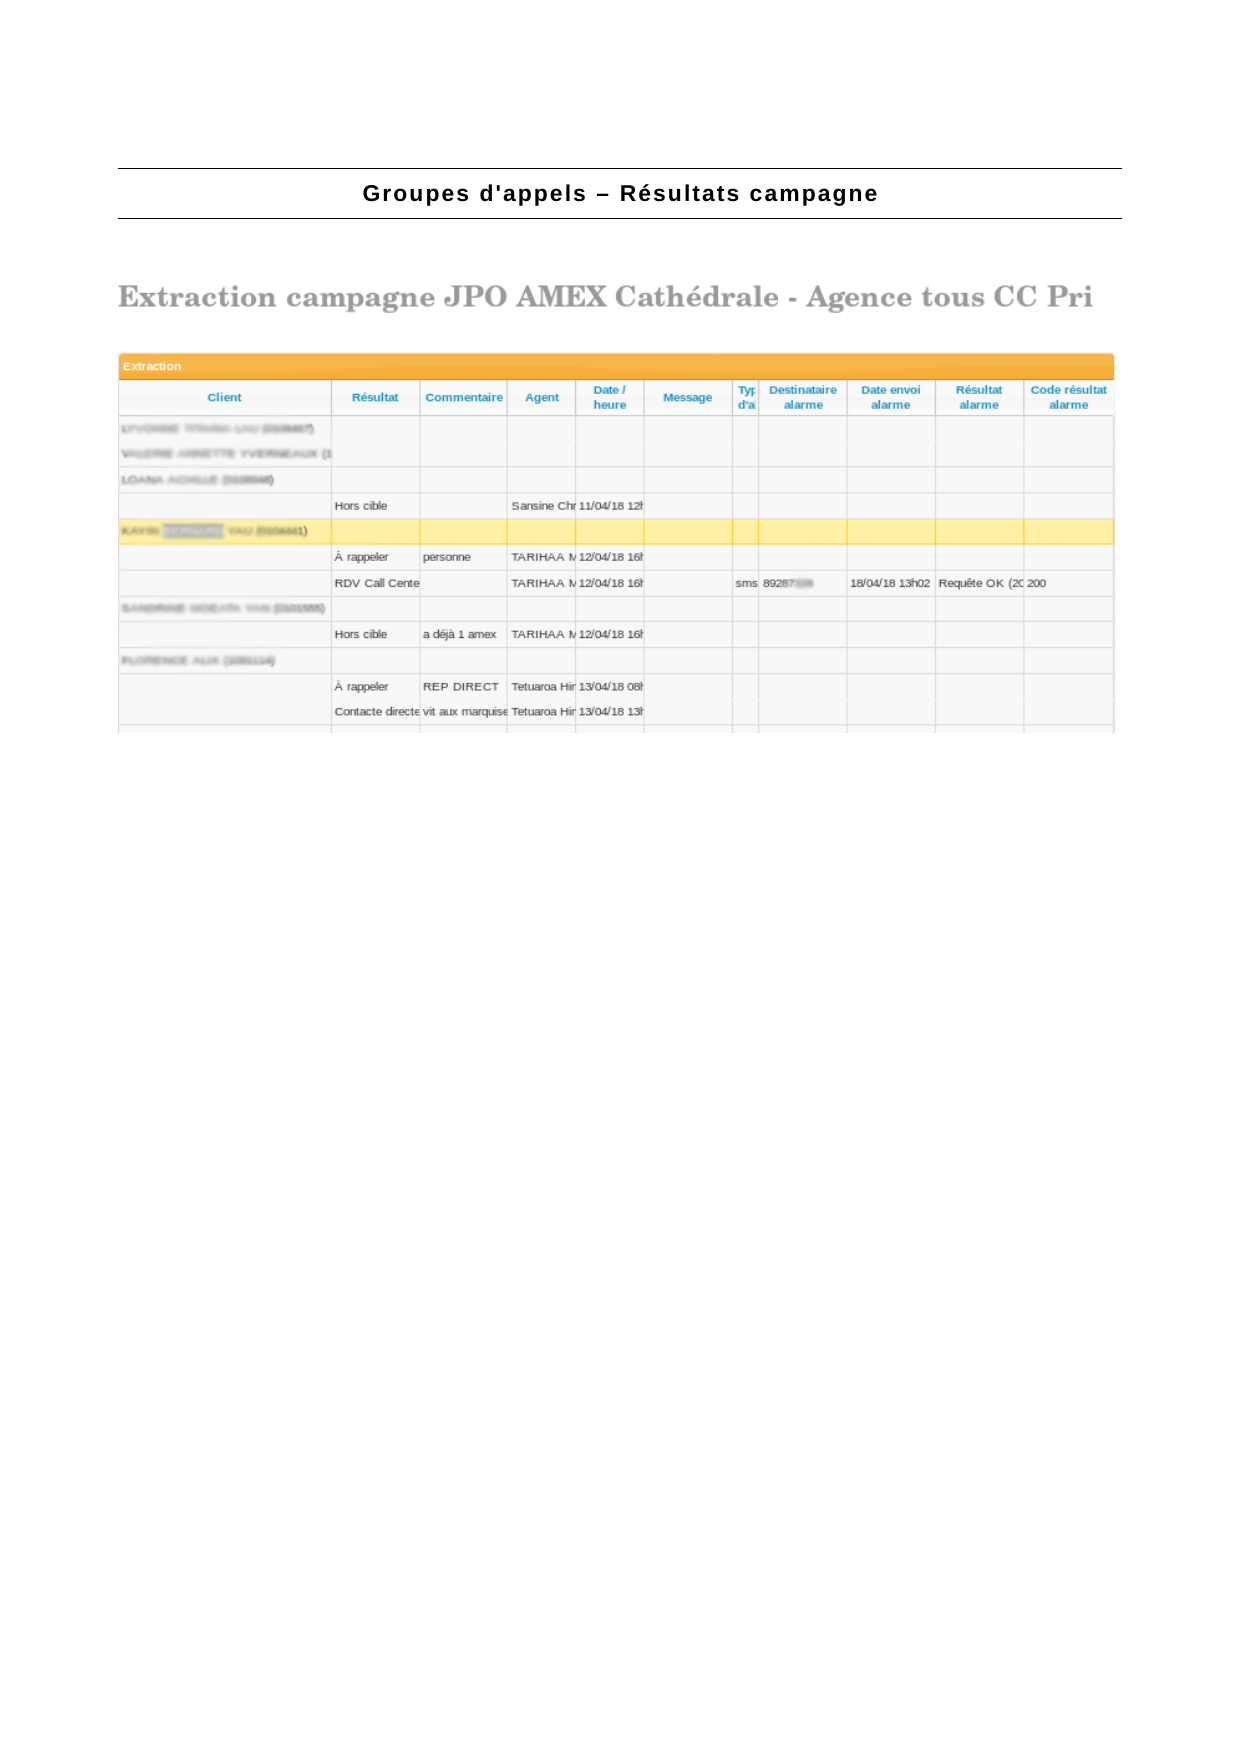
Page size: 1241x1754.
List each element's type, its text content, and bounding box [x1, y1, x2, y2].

picture [118, 283, 1123, 733]
subtitle Groupes d'appels – Résultats campagne [118, 169, 1122, 218]
